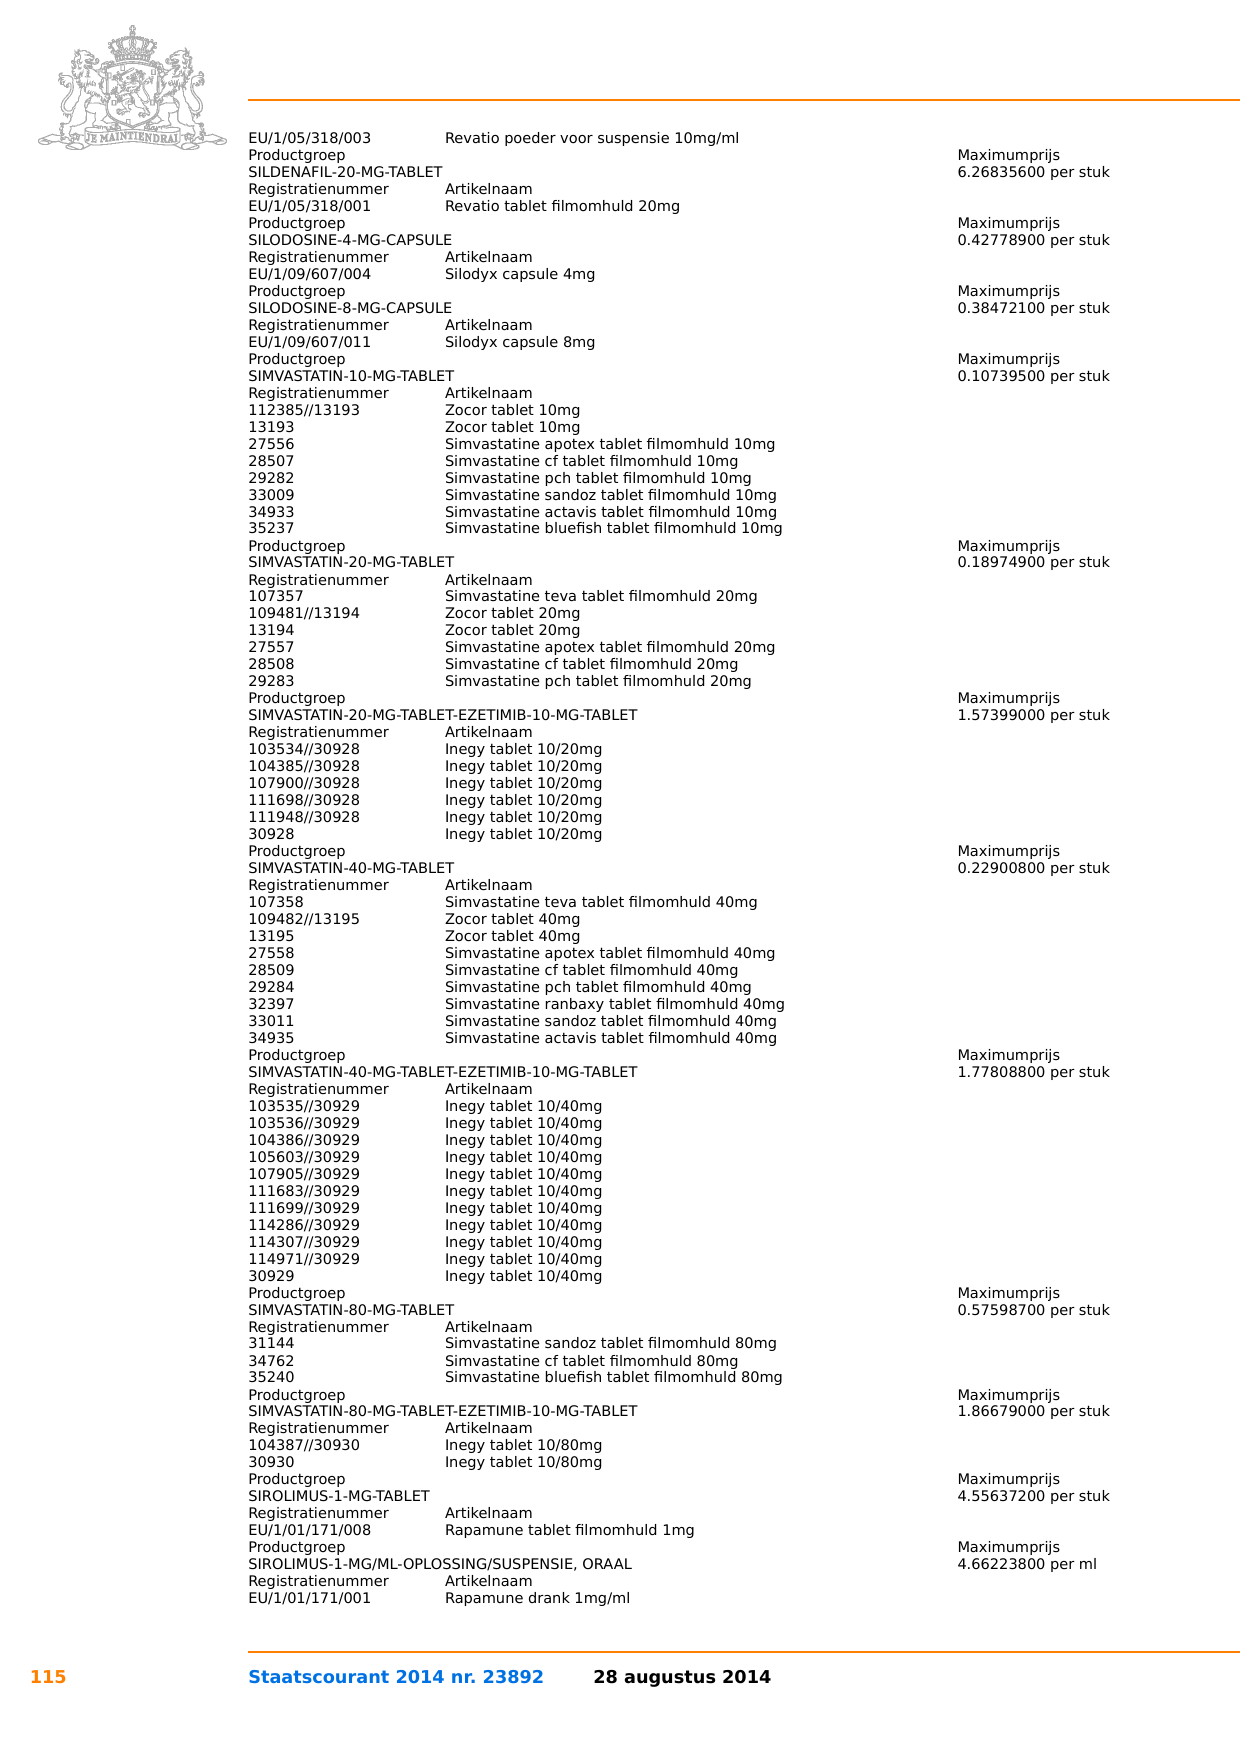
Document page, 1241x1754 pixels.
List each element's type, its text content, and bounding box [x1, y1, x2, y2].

table_cell Simvastatine sandoz tablet filmomhuld 10mg [439, 486, 951, 503]
table_cell Artikelnaam [439, 724, 951, 741]
table_cell SIMVASTATIN-20-MG-TABLET-EZETIMIB-10-MG-TABLET [248, 707, 951, 724]
table_cell SIMVASTATIN-10-MG-TABLET [248, 368, 951, 384]
table_cell [951, 1166, 1163, 1183]
table_cell Registratienummer [248, 1505, 439, 1522]
table_cell [951, 1353, 1163, 1369]
table_cell [439, 1539, 951, 1556]
table_cell 114286//30929 [248, 1217, 439, 1233]
table_cell Zocor tablet 20mg [439, 622, 951, 639]
table_cell Simvastatine apotex tablet filmomhuld 10mg [439, 436, 951, 452]
table_cell 1.86679000 per stuk [951, 1403, 1163, 1420]
table_cell [951, 1319, 1163, 1335]
table_cell 31144 [248, 1335, 439, 1352]
table_cell Registratienummer [248, 724, 439, 741]
table_cell Revatio tablet filmomhuld 20mg [439, 198, 951, 215]
table_cell Inegy tablet 10/20mg [439, 741, 951, 758]
table_cell Productgroep [248, 1285, 439, 1301]
table_cell 103535//30929 [248, 1098, 439, 1115]
table_cell Artikelnaam [439, 317, 951, 334]
table_cell [951, 1081, 1163, 1098]
table_cell Artikelnaam [439, 1420, 951, 1437]
table_cell [439, 843, 951, 860]
table_cell [951, 894, 1163, 911]
table_cell 29283 [248, 673, 439, 690]
table_cell 13193 [248, 419, 439, 436]
table_cell SIMVASTATIN-40-MG-TABLET [248, 860, 951, 877]
table_cell [951, 1335, 1163, 1352]
table_cell [439, 1285, 951, 1301]
table_cell Simvastatine cf tablet filmomhuld 20mg [439, 656, 951, 673]
table_cell [951, 571, 1163, 588]
table_cell EU/1/05/318/001 [248, 198, 439, 215]
picture [38, 25, 227, 150]
table_cell Productgroep [248, 351, 439, 368]
table_cell Simvastatine cf tablet filmomhuld 40mg [439, 962, 951, 979]
table_cell Inegy tablet 10/40mg [439, 1251, 951, 1267]
table_cell Maximumprijs [951, 1386, 1163, 1403]
table_cell [951, 622, 1163, 639]
table_cell Productgroep [248, 215, 439, 232]
table_cell Inegy tablet 10/20mg [439, 809, 951, 826]
table_cell Inegy tablet 10/40mg [439, 1149, 951, 1166]
table_cell 29284 [248, 979, 439, 996]
table_cell [951, 605, 1163, 622]
table_cell Inegy tablet 10/40mg [439, 1217, 951, 1233]
table_cell [951, 758, 1163, 775]
table_cell [951, 1420, 1163, 1437]
table_cell [951, 945, 1163, 962]
table_cell [951, 402, 1163, 418]
table_cell Maximumprijs [951, 351, 1163, 368]
table_cell [951, 1454, 1163, 1471]
table_cell [439, 1386, 951, 1403]
table_cell Maximumprijs [951, 843, 1163, 860]
table_cell [439, 147, 951, 164]
table_cell 0.18974900 per stuk [951, 554, 1163, 571]
table_cell [951, 436, 1163, 452]
table_cell 0.10739500 per stuk [951, 368, 1163, 384]
table_cell [439, 690, 951, 707]
table_cell Inegy tablet 10/20mg [439, 826, 951, 843]
table_cell [951, 1573, 1163, 1590]
table_cell [951, 1590, 1163, 1607]
table_cell 27557 [248, 639, 439, 656]
table_cell Inegy tablet 10/20mg [439, 775, 951, 792]
table_cell 109481//13194 [248, 605, 439, 622]
table_cell [951, 181, 1163, 198]
table_cell 107900//30928 [248, 775, 439, 792]
table_cell Simvastatine actavis tablet filmomhuld 40mg [439, 1030, 951, 1047]
table_cell 114971//30929 [248, 1251, 439, 1267]
table_cell [951, 385, 1163, 402]
table_cell Productgroep [248, 1047, 439, 1064]
table_cell [951, 130, 1163, 147]
table_cell Productgroep [248, 283, 439, 300]
table_cell [951, 249, 1163, 266]
table_cell Inegy tablet 10/40mg [439, 1183, 951, 1199]
table_cell 30929 [248, 1268, 439, 1284]
table_cell 30930 [248, 1454, 439, 1471]
table_cell 34762 [248, 1353, 439, 1369]
table_cell 107357 [248, 588, 439, 605]
table_cell Artikelnaam [439, 1573, 951, 1590]
table_cell 105603//30929 [248, 1149, 439, 1166]
table_cell Inegy tablet 10/40mg [439, 1132, 951, 1149]
table_cell 34935 [248, 1030, 439, 1047]
table_cell [951, 1251, 1163, 1267]
table_cell Simvastatine teva tablet filmomhuld 40mg [439, 894, 951, 911]
table_cell Zocor tablet 10mg [439, 419, 951, 436]
table_cell Maximumprijs [951, 690, 1163, 707]
table_cell 33011 [248, 1013, 439, 1030]
table_cell Inegy tablet 10/40mg [439, 1166, 951, 1183]
table_cell Artikelnaam [439, 1319, 951, 1335]
table_cell [951, 741, 1163, 758]
table_cell [951, 724, 1163, 741]
table_cell Registratienummer [248, 1573, 439, 1590]
table_cell Inegy tablet 10/80mg [439, 1454, 951, 1471]
table_cell 104386//30929 [248, 1132, 439, 1149]
table_cell [951, 1200, 1163, 1217]
table_cell [951, 266, 1163, 283]
table_cell 28508 [248, 656, 439, 673]
table_cell Productgroep [248, 1386, 439, 1403]
table_cell [951, 1234, 1163, 1251]
table_cell Simvastatine bluefish tablet filmomhuld 80mg [439, 1369, 951, 1386]
table_cell [951, 317, 1163, 334]
table_cell Simvastatine sandoz tablet filmomhuld 40mg [439, 1013, 951, 1030]
table_cell [439, 351, 951, 368]
table_cell EU/1/09/607/011 [248, 334, 439, 351]
table_cell SIROLIMUS-1-MG-TABLET [248, 1488, 951, 1505]
table_cell Maximumprijs [951, 215, 1163, 232]
table_cell 4.55637200 per stuk [951, 1488, 1163, 1505]
table_cell 107905//30929 [248, 1166, 439, 1183]
table_cell 13195 [248, 928, 439, 945]
table_cell Simvastatine apotex tablet filmomhuld 20mg [439, 639, 951, 656]
table_cell Revatio poeder voor suspensie 10mg/ml [439, 130, 951, 147]
table_cell 29282 [248, 470, 439, 486]
table_cell EU/1/05/318/003 [248, 130, 439, 147]
table_cell SILODOSINE-4-MG-CAPSULE [248, 232, 951, 249]
table_cell Inegy tablet 10/40mg [439, 1234, 951, 1251]
table_cell [951, 1030, 1163, 1047]
table_cell [951, 1132, 1163, 1149]
table_cell [951, 962, 1163, 979]
table_cell Registratienummer [248, 1420, 439, 1437]
table_cell 104387//30930 [248, 1437, 439, 1454]
table_cell Maximumprijs [951, 1285, 1163, 1301]
table_cell Registratienummer [248, 317, 439, 334]
table_cell Simvastatine sandoz tablet filmomhuld 80mg [439, 1335, 951, 1352]
table_cell Productgroep [248, 538, 439, 554]
table_cell 13194 [248, 622, 439, 639]
table_cell 103536//30929 [248, 1115, 439, 1132]
table_cell 109482//13195 [248, 911, 439, 928]
table_cell Rapamune drank 1mg/ml [439, 1590, 951, 1607]
table_cell EU/1/01/171/001 [248, 1590, 439, 1607]
table_cell 0.22900800 per stuk [951, 860, 1163, 877]
table_cell 34933 [248, 504, 439, 520]
table_cell 35237 [248, 520, 439, 537]
table_cell Maximumprijs [951, 1539, 1163, 1556]
table_cell [951, 1437, 1163, 1454]
table_cell Zocor tablet 10mg [439, 402, 951, 418]
table_cell 32397 [248, 996, 439, 1013]
table_cell Simvastatine teva tablet filmomhuld 20mg [439, 588, 951, 605]
table_cell 1.57399000 per stuk [951, 707, 1163, 724]
table_cell SILODOSINE-8-MG-CAPSULE [248, 300, 951, 317]
table_cell [951, 877, 1163, 894]
table_cell [951, 911, 1163, 928]
table_cell Zocor tablet 20mg [439, 605, 951, 622]
table_cell Simvastatine pch tablet filmomhuld 20mg [439, 673, 951, 690]
table_cell 27558 [248, 945, 439, 962]
table_cell 35240 [248, 1369, 439, 1386]
table_cell Productgroep [248, 147, 439, 164]
table_cell Maximumprijs [951, 1047, 1163, 1064]
table_cell [951, 639, 1163, 656]
table_cell Productgroep [248, 1539, 439, 1556]
table_cell [951, 1369, 1163, 1386]
table_cell Registratienummer [248, 385, 439, 402]
table_cell Artikelnaam [439, 249, 951, 266]
table_cell 111698//30928 [248, 792, 439, 809]
table_cell [951, 334, 1163, 351]
table_cell Maximumprijs [951, 1471, 1163, 1488]
table_cell Simvastatine actavis tablet filmomhuld 10mg [439, 504, 951, 520]
table_cell Maximumprijs [951, 147, 1163, 164]
table_cell Simvastatine pch tablet filmomhuld 10mg [439, 470, 951, 486]
table_cell Registratienummer [248, 571, 439, 588]
table_cell 111948//30928 [248, 809, 439, 826]
table_cell [951, 1217, 1163, 1233]
table_cell Inegy tablet 10/20mg [439, 792, 951, 809]
table_cell 112385//13193 [248, 402, 439, 418]
table_cell [951, 1522, 1163, 1539]
table_cell Inegy tablet 10/20mg [439, 758, 951, 775]
table_cell EU/1/01/171/008 [248, 1522, 439, 1539]
table_cell SIMVASTATIN-80-MG-TABLET [248, 1301, 951, 1318]
table_cell Zocor tablet 40mg [439, 928, 951, 945]
table_cell Registratienummer [248, 249, 439, 266]
table_cell 33009 [248, 486, 439, 503]
table_cell Artikelnaam [439, 1505, 951, 1522]
table_cell Inegy tablet 10/80mg [439, 1437, 951, 1454]
table_cell 28509 [248, 962, 439, 979]
table_cell [951, 809, 1163, 826]
table_cell 0.42778900 per stuk [951, 232, 1163, 249]
table_cell 104385//30928 [248, 758, 439, 775]
table_cell SIMVASTATIN-80-MG-TABLET-EZETIMIB-10-MG-TABLET [248, 1403, 951, 1420]
table_cell Productgroep [248, 843, 439, 860]
table_cell EU/1/09/607/004 [248, 266, 439, 283]
table_cell 4.66223800 per ml [951, 1556, 1163, 1573]
table_cell [951, 996, 1163, 1013]
table_cell Registratienummer [248, 1319, 439, 1335]
table_cell [951, 588, 1163, 605]
table_cell 28507 [248, 453, 439, 469]
table_cell [951, 1268, 1163, 1284]
table_cell 0.57598700 per stuk [951, 1301, 1163, 1318]
table_cell Maximumprijs [951, 283, 1163, 300]
table_cell 27556 [248, 436, 439, 452]
table_cell [951, 504, 1163, 520]
table_cell Artikelnaam [439, 877, 951, 894]
table_cell Artikelnaam [439, 385, 951, 402]
table_cell Registratienummer [248, 1081, 439, 1098]
table_cell Zocor tablet 40mg [439, 911, 951, 928]
table_cell 114307//30929 [248, 1234, 439, 1251]
table_cell Productgroep [248, 1471, 439, 1488]
table_cell Artikelnaam [439, 1081, 951, 1098]
table_cell 6.26835600 per stuk [951, 164, 1163, 181]
table_cell [951, 1115, 1163, 1132]
table_cell [951, 1149, 1163, 1166]
table_cell 107358 [248, 894, 439, 911]
table_cell [439, 283, 951, 300]
table_cell Registratienummer [248, 181, 439, 198]
table_cell Simvastatine bluefish tablet filmomhuld 10mg [439, 520, 951, 537]
table_cell 30928 [248, 826, 439, 843]
table_cell Inegy tablet 10/40mg [439, 1098, 951, 1115]
table_cell [951, 470, 1163, 486]
table_cell 0.38472100 per stuk [951, 300, 1163, 317]
table_cell [951, 1098, 1163, 1115]
table_cell Silodyx capsule 8mg [439, 334, 951, 351]
table_cell 103534//30928 [248, 741, 439, 758]
table_cell Simvastatine cf tablet filmomhuld 10mg [439, 453, 951, 469]
table_cell [951, 792, 1163, 809]
table_cell [951, 520, 1163, 537]
table_cell SIMVASTATIN-40-MG-TABLET-EZETIMIB-10-MG-TABLET [248, 1064, 951, 1081]
table_cell Simvastatine ranbaxy tablet filmomhuld 40mg [439, 996, 951, 1013]
table_cell [951, 826, 1163, 843]
table_cell Artikelnaam [439, 181, 951, 198]
table_cell Artikelnaam [439, 571, 951, 588]
table_cell [951, 453, 1163, 469]
table_cell [951, 1013, 1163, 1030]
table_cell SIMVASTATIN-20-MG-TABLET [248, 554, 951, 571]
table_cell [439, 1471, 951, 1488]
table_cell Inegy tablet 10/40mg [439, 1115, 951, 1132]
table_cell Rapamune tablet filmomhuld 1mg [439, 1522, 951, 1539]
table_cell [951, 656, 1163, 673]
table_cell Simvastatine cf tablet filmomhuld 80mg [439, 1353, 951, 1369]
table_cell [951, 1183, 1163, 1199]
table_cell SIROLIMUS-1-MG/ML-OPLOSSING/SUSPENSIE, ORAAL [248, 1556, 951, 1573]
table_cell [951, 775, 1163, 792]
table_cell [951, 1505, 1163, 1522]
table_cell Inegy tablet 10/40mg [439, 1268, 951, 1284]
table_cell Registratienummer [248, 877, 439, 894]
table_cell [439, 538, 951, 554]
table_cell Inegy tablet 10/40mg [439, 1200, 951, 1217]
table_cell Silodyx capsule 4mg [439, 266, 951, 283]
table_cell SILDENAFIL-20-MG-TABLET [248, 164, 951, 181]
table_cell [439, 1047, 951, 1064]
table_cell Maximumprijs [951, 538, 1163, 554]
table_cell 111683//30929 [248, 1183, 439, 1199]
table_cell Simvastatine pch tablet filmomhuld 40mg [439, 979, 951, 996]
table_cell Productgroep [248, 690, 439, 707]
table_cell [951, 198, 1163, 215]
table_cell 1.77808800 per stuk [951, 1064, 1163, 1081]
table_cell 111699//30929 [248, 1200, 439, 1217]
table_cell [951, 486, 1163, 503]
table_cell [951, 419, 1163, 436]
table_cell [951, 673, 1163, 690]
table_cell [951, 928, 1163, 945]
table_cell [439, 215, 951, 232]
table_cell Simvastatine apotex tablet filmomhuld 40mg [439, 945, 951, 962]
table_cell [951, 979, 1163, 996]
